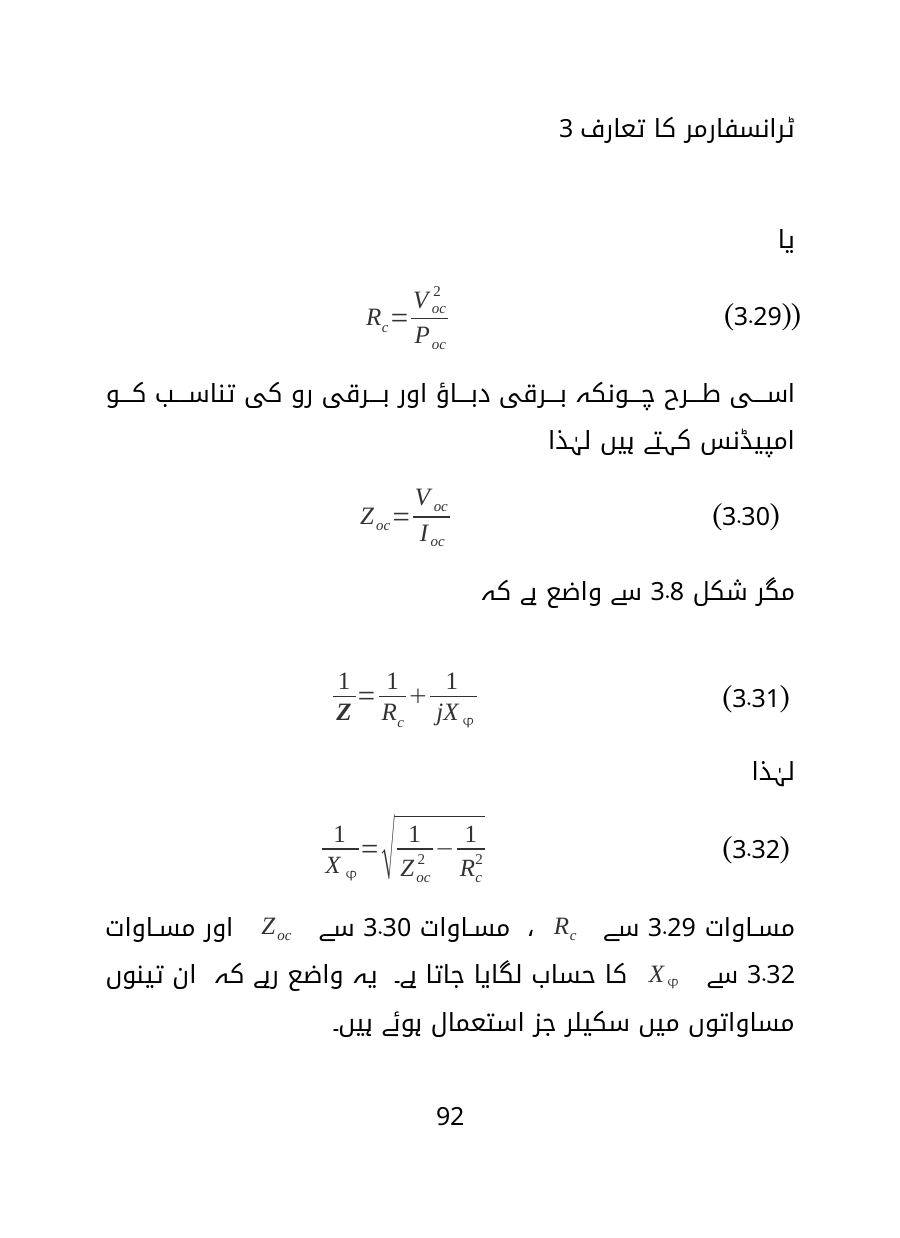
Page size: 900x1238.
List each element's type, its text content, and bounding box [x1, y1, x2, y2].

table_header [105, 662, 695, 748]
text مساوات 3.29 سے ، مساوات 3.30 سے اور مساوات 3.32 سے کا حساب لگایا جاتا ہے۔ یہ واضع رہے کہ ان تینوں مساواتوں میں سکیلر جز استعمال ہوئے ہیں۔ [105, 904, 795, 1046]
table_header ((3.29) [700, 276, 794, 370]
text اسی طرح چونکہ برقی دباؤ اور برقی رو کی تناسب کو امپیڈنس کہتے ہیں لہٰذا [105, 370, 795, 465]
table_header (3.30) [696, 478, 795, 568]
text لہٰذا [105, 748, 795, 796]
table_header [105, 276, 700, 370]
text یا [105, 216, 795, 264]
table_header [105, 808, 692, 904]
table_header [105, 478, 696, 568]
table_header (3.31) [695, 662, 795, 748]
text مگر شکل 3.8 سے واضع ہے کہ [105, 568, 795, 615]
table_header (3.32) [693, 808, 795, 904]
